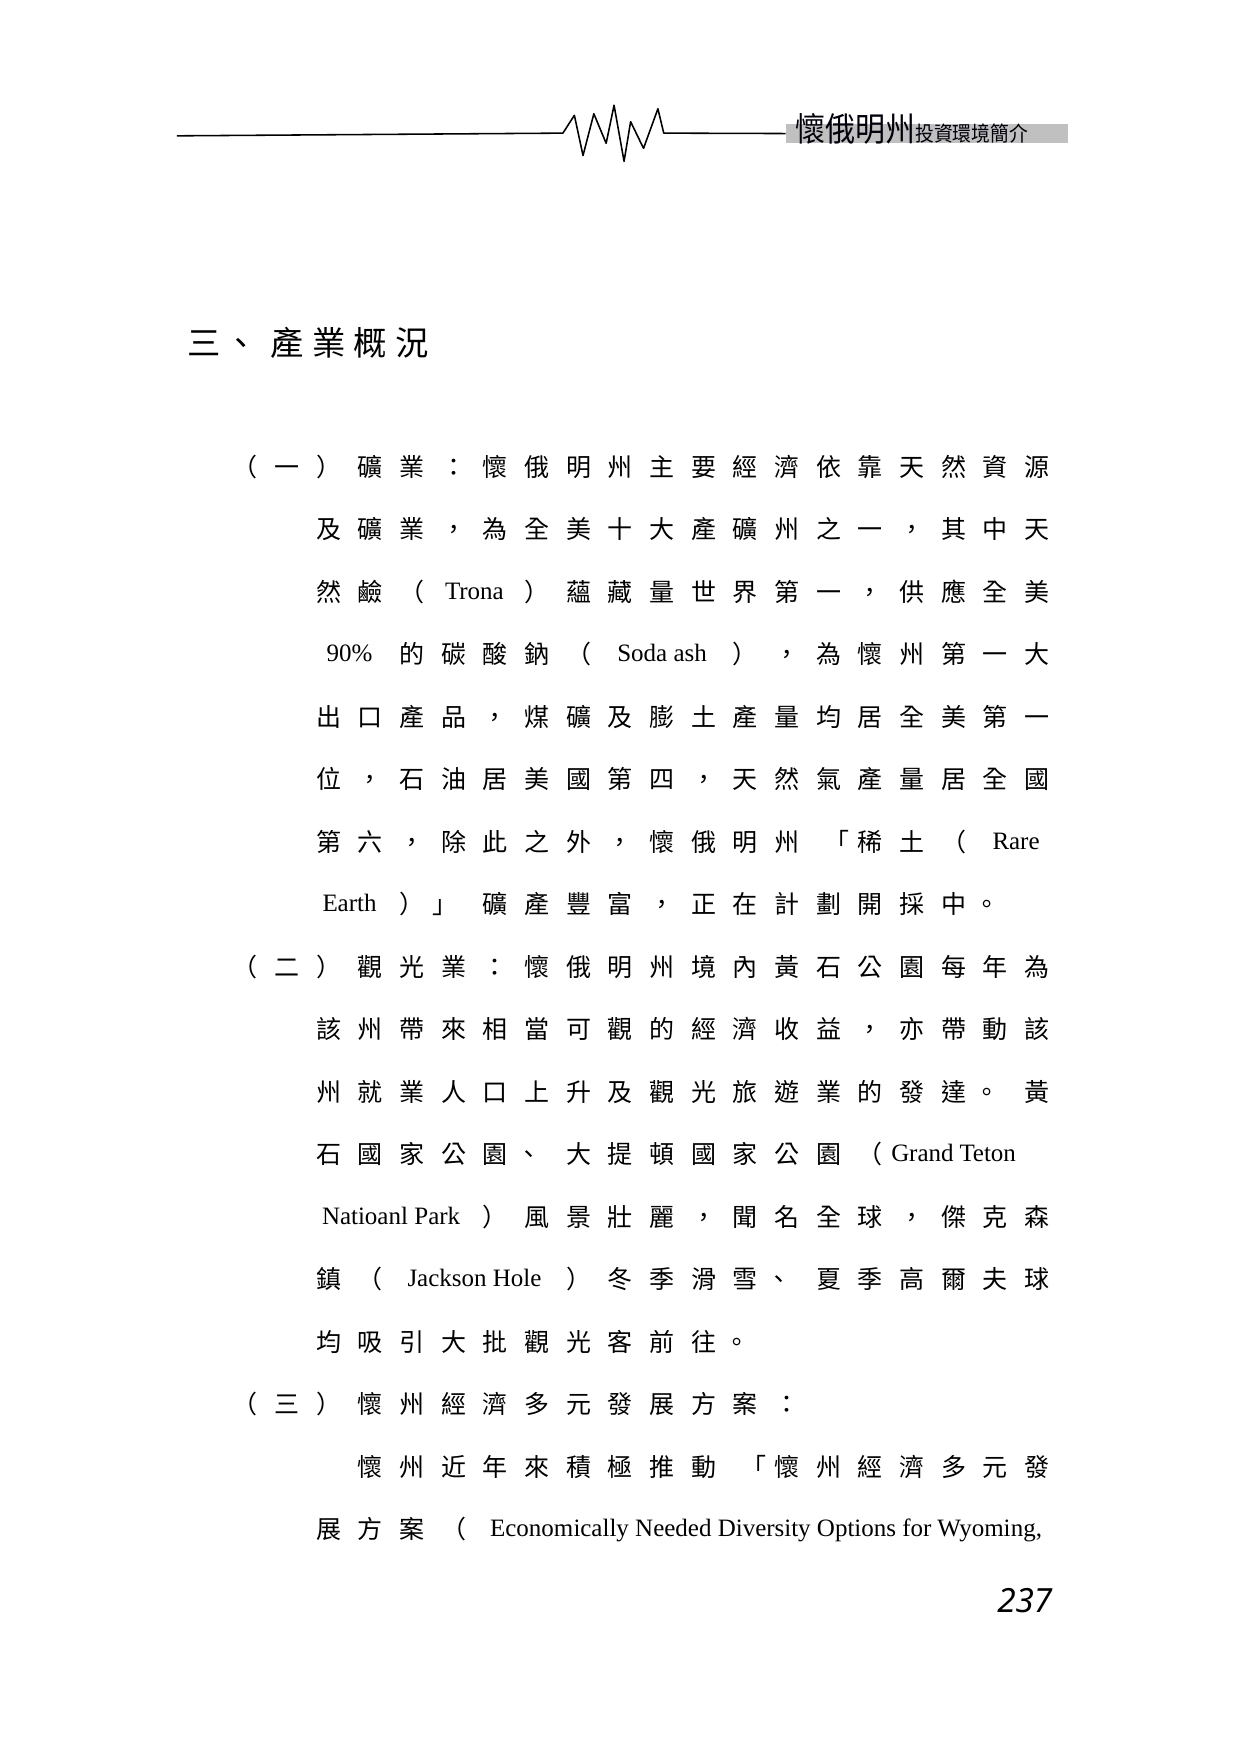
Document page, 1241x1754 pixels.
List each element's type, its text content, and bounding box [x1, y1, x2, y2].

text （二）觀光業：懷俄明州境內黃石公園每年為該州帶來相當可觀的經濟收益，亦帶動該州就業人口上升及觀光旅遊業的發達。黃石國家公園、大提頓國家公園（Grand Teton Natioanl Park）風景壯麗，聞名全球，傑克森鎮（Jackson Hole）冬季滑雪、夏季高爾夫球均吸引大批觀光客前往。 [207, 924, 1058, 1361]
text （一）礦業：懷俄明州主要經濟依靠天然資源及礦業，為全美十大產礦州之一，其中天然鹼（Trona）蘊藏量世界第一，供應全美90%的碳酸鈉（Soda ash），為懷州第一大出口產品，煤礦及膨土產量均居全美第一位，石油居美國第四，天然氣產量居全國第六，除此之外，懷俄明州「稀土（Rare Earth）」礦產豐富，正在計劃開採中。 [207, 424, 1058, 924]
text （三）懷州經濟多元發展方案： [207, 1361, 1058, 1424]
text 三、產業概況 [183, 299, 1058, 361]
text 懷州近年來積極推動「懷州經濟多元發展方案（Economically Needed Diversity Options for Wyoming, [281, 1424, 1058, 1549]
